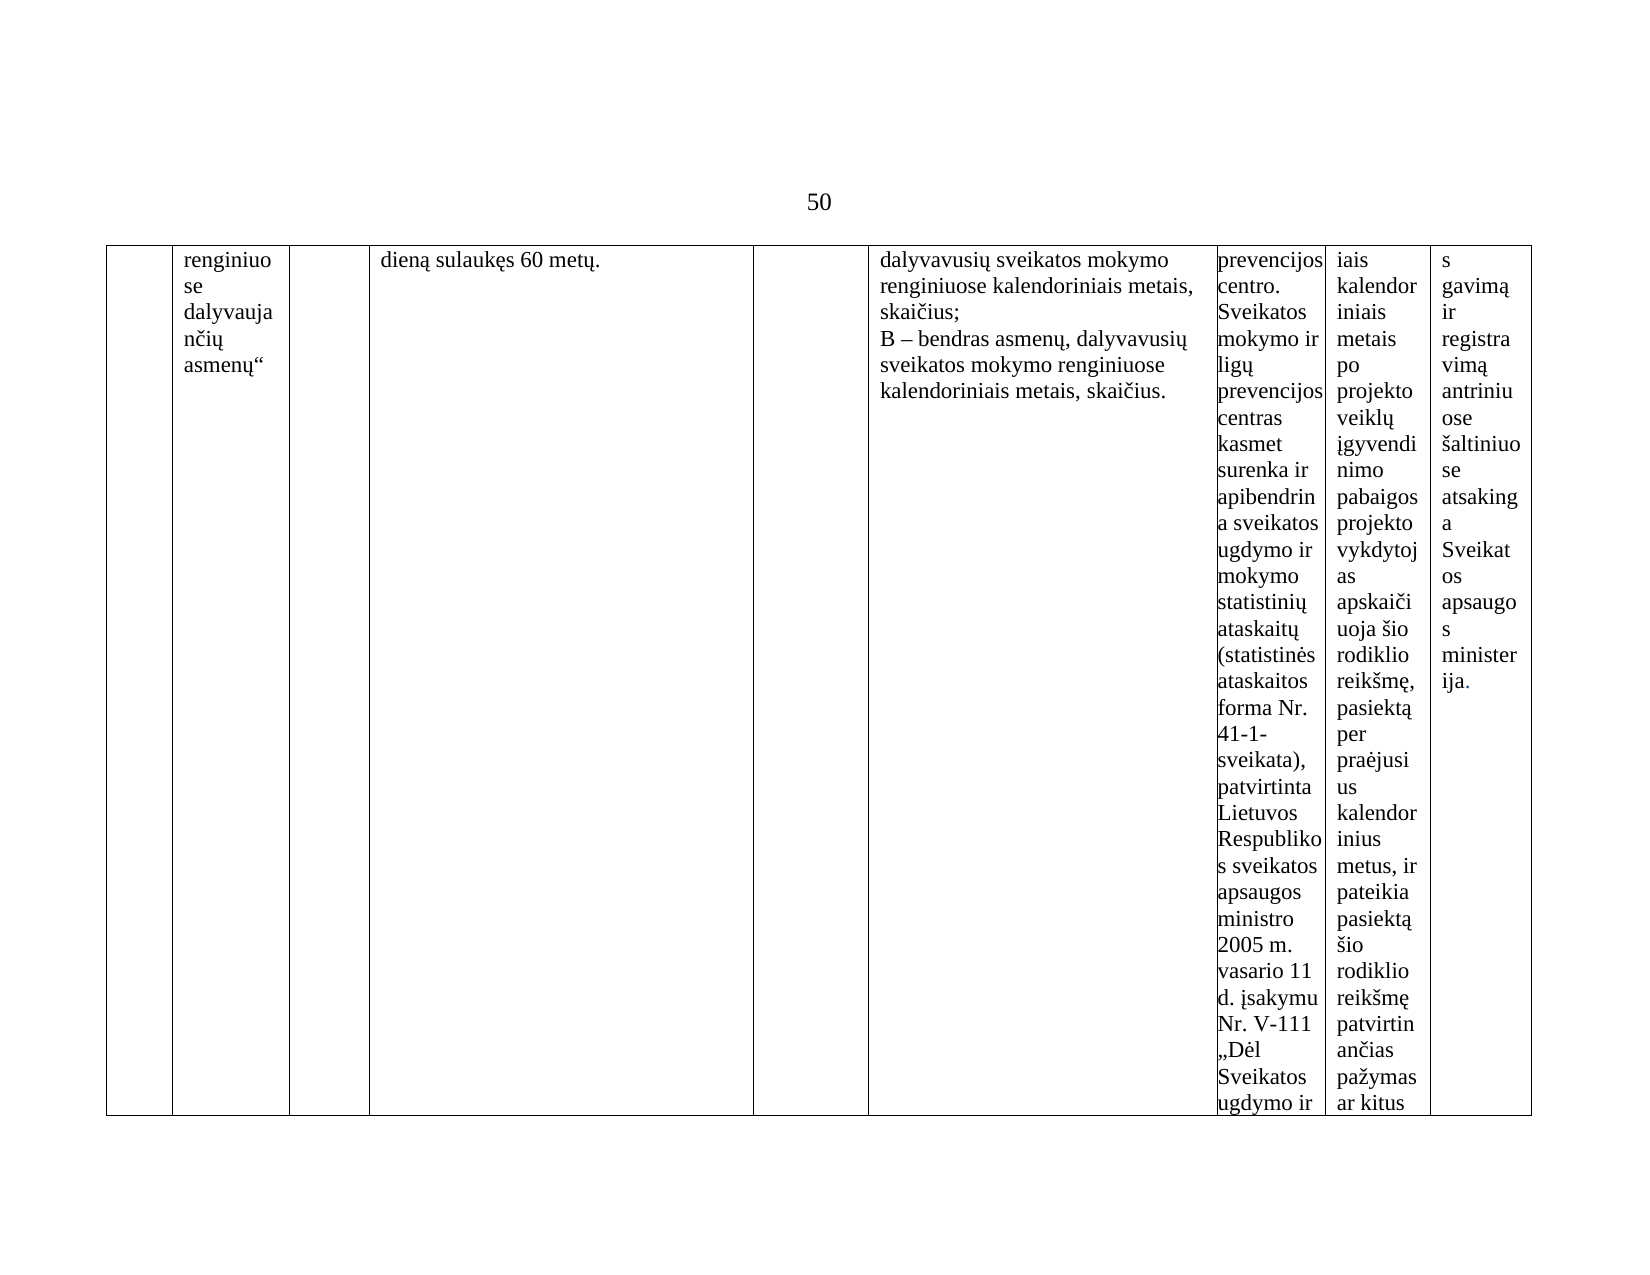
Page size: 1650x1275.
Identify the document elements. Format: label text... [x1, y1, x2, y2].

table_cell s gavimą ir registravimą antriniuose šaltiniuose atsakinga Sveikatos apsaugos ministerija. [1431, 246, 1531, 1115]
table_cell iais kalendoriniais metais po projekto veiklų įgyvendinimo pabaigos projekto vykdytojas apskaičiuoja šio rodiklio reikšmę, pasiektą per praėjusius kalendorinius metus, ir pateikia pasiektą šio rodiklio reikšmę patvirtinančias pažymas ar kitus [1326, 246, 1430, 1115]
table_cell [754, 246, 868, 1115]
table_cell [107, 246, 172, 1115]
table_cell [290, 246, 369, 1115]
table_cell dieną sulaukęs 60 metų. [370, 246, 753, 1115]
table_cell prevencijos centro. Sveikatos mokymo ir ligų prevencijos centras kasmet surenka ir apibendrina sveikatos ugdymo ir mokymo statistinių ataskaitų (statistinės ataskaitos forma Nr. 41-1-sveikata), patvirtinta Lietuvos Respublikos sveikatos apsaugos ministro 2005 m. vasario 11 d. įsakymu Nr. V-111 „Dėl Sveikatos ugdymo ir [1218, 246, 1325, 1115]
table_cell dalyvavusių sveikatos mokymo renginiuose kalendoriniais metais, skaičius; B – bendras asmenų, dalyvavusių sveikatos mokymo renginiuose kalendoriniais metais, skaičius. [869, 246, 1217, 1115]
table_cell renginiuose dalyvaujančių asmenų“ [173, 246, 289, 1115]
